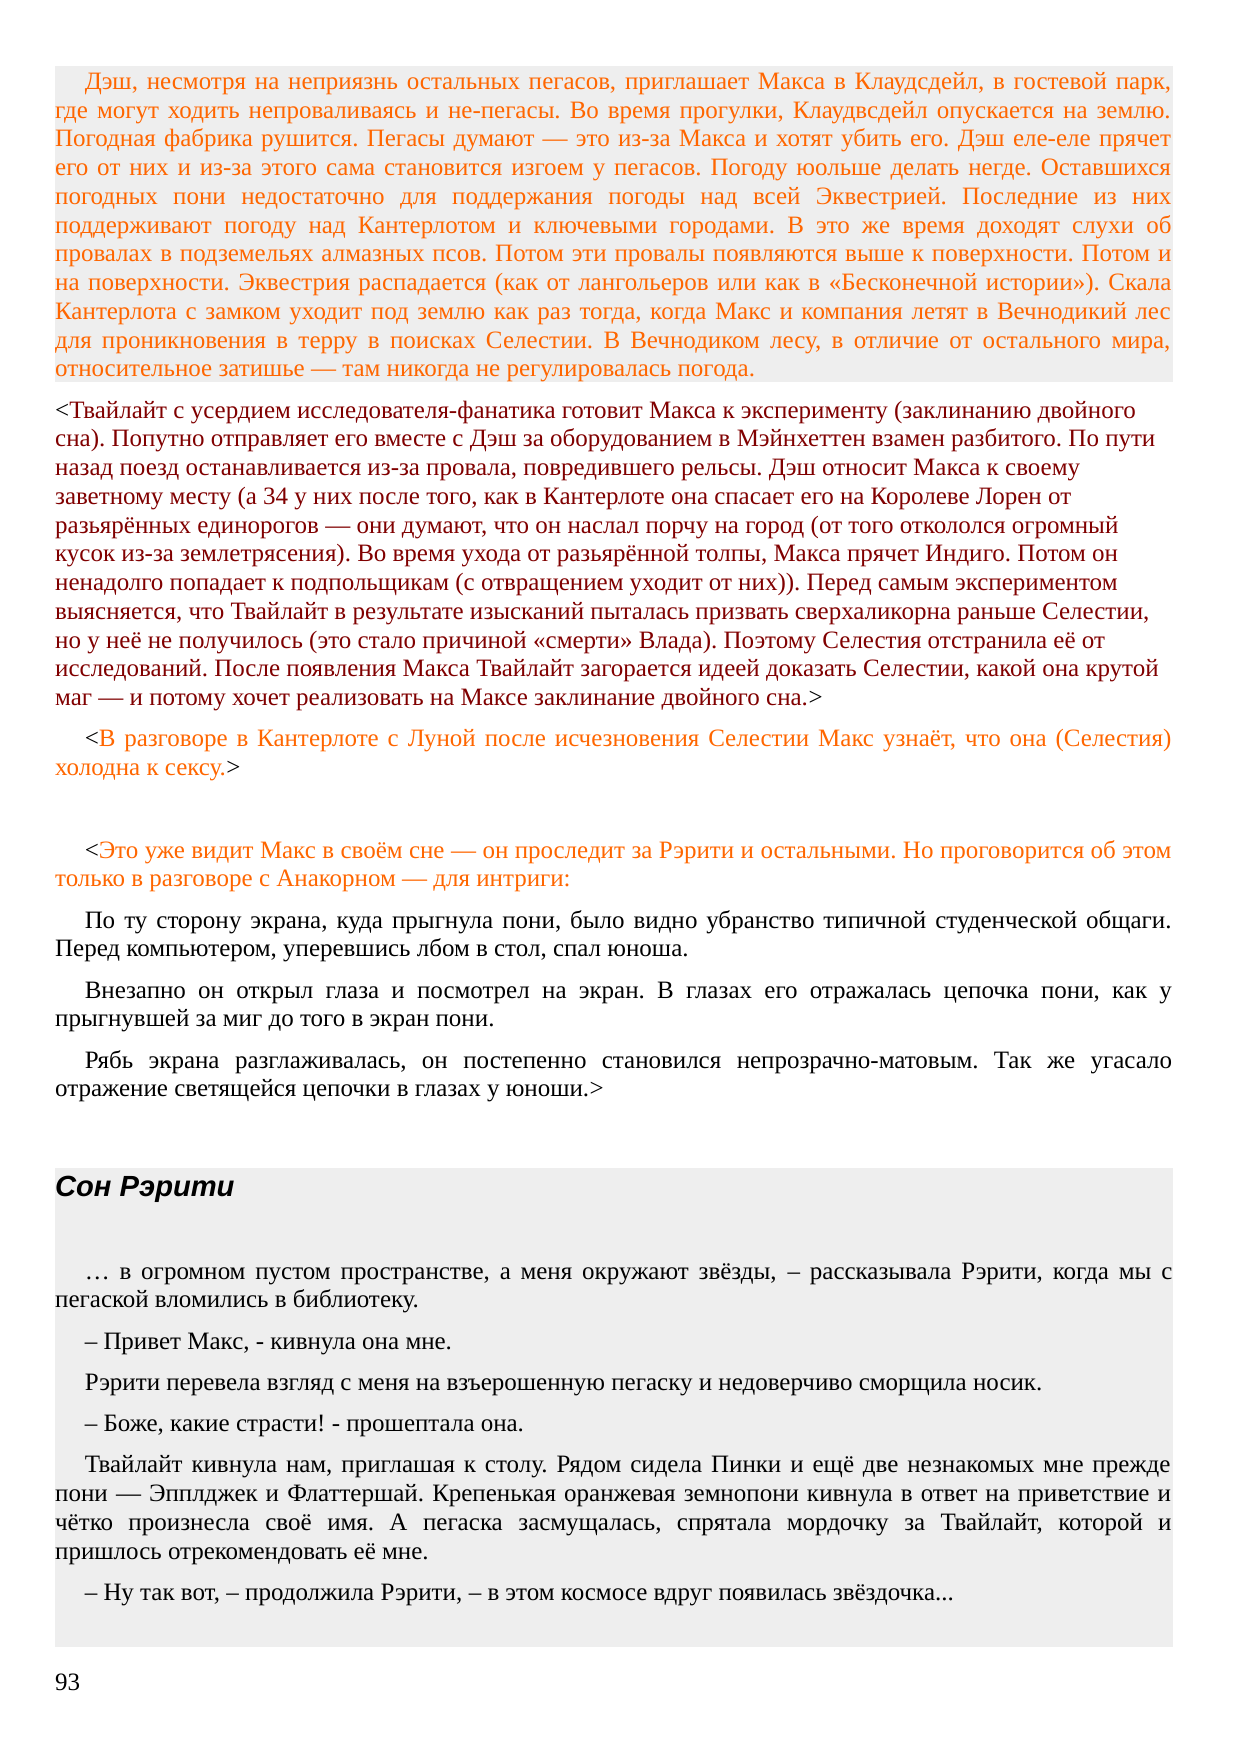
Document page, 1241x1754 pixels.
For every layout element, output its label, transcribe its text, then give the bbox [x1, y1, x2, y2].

text Твайлайт кивнула нам, приглашая к столу. Рядом сидела Пинки и ещё две незнакомых мне прежде пони — Эпплджек и Флаттершай. Крепенькая оранжевая земнопони кивнула в ответ на приветствие и чётко произнесла своё имя. А пегаска засмущалась, спрятала мордочку за Твайлайт, которой и пришлось отрекомендовать её мне. [55, 1449, 1173, 1564]
text <В разговоре в Кантерлоте с Луной после исчезновения Селестии Макс узнаёт, что она (Селестия) холодна к сексу.> [55, 723, 1173, 781]
text Дэш, несмотря на неприязнь остальных пегасов, приглашает Макса в Клаудсдейл, в гостевой парк, где могут ходить непроваливаясь и не-пегасы. Во время прогулки, Клаудвсдейл опускается на землю. Погодная фабрика рушится. Пегасы думают — это из-за Макса и хотят убить его. Дэш еле-еле прячет его от них и из-за этого сама становится изгоем у пегасов. Погоду юольше делать негде. Оставшихся погодных пони недостаточно для поддержания погоды над всей Эквестрией. Последние из них поддерживают погоду над Кантерлотом и ключевыми городами. В это же время доходят слухи об провалах в подземельях алмазных псов. Потом эти провалы появляются выше к поверхности. Потом и на поверхности. Эквестрия распадается (как от лангольеров или как в «Бесконечной истории»). Скала Кантерлота с замком уходит под землю как раз тогда, когда Макс и компания летят в Вечнодикий лес для проникновения в терру в поисках Селестии. В Вечнодиком лесу, в отличие от остального мира, относительное затишье — там никогда не регулировалась погода. [55, 66, 1173, 382]
text Внезапно он открыл глаза и посмотрел на экран. В глазах его отражалась цепочка пони, как у прыгнувшей за миг до того в экран пони. [55, 975, 1173, 1032]
text – Боже, какие страсти! - прошептала она. [55, 1408, 1173, 1437]
text <Твайлайт с усердием исследователя-фанатика готовит Макса к эксперименту (заклинанию двойного сна). Попутно отправляет его вместе с Дэш за оборудованием в Мэйнхеттен взамен разбитого. По пути назад поезд останавливается из-за провала, повредившего рельсы. Дэш относит Макса к своему заветному месту (а 34 у них после того, как в Кантерлоте она спасает его на Королеве Лорен от разьярённых единорогов — они думают, что он наслал порчу на город (от того откололся огромный кусок из-за землетрясения). Во время ухода от разьярённой толпы, Макса прячет Индиго. Потом он ненадолго попадает к подпольщикам (с отвращением уходит от них)). Перед самым экспериментом выясняется, что Твайлайт в результате изысканий пыталась призвать сверхаликорна раньше Селестии, но у неё не получилось (это стало причиной «смерти» Влада). Поэтому Селестия отстранила её от исследований. После появления Макса Твайлайт загорается идеей доказать Селестии, какой она крутой маг — и потому хочет реализовать на Максе заклинание двойного сна.> [55, 395, 1173, 711]
text <Это уже видит Макс в своём сне — он проследит за Рэрити и остальными. Но проговорится об этом только в разговоре с Анакорном — для интриги: [55, 835, 1173, 892]
text Рябь экрана разглаживалась, он постепенно становился непрозрачно-матовым. Так же угасало отражение светящейся цепочки в глазах у юноши.> [55, 1045, 1173, 1102]
text По ту сторону экрана, куда прыгнула пони, было видно убранство типичной студенческой общаги. Перед компьютером, уперевшись лбом в стол, спал юноша. [55, 905, 1173, 962]
text Рэрити перевела взгляд с меня на взъерошенную пегаску и недоверчиво сморщила носик. [55, 1367, 1173, 1396]
text – Ну так вот, – продолжила Рэрити, – в этом космосе вдруг появилась звёздочка... [55, 1577, 1173, 1606]
text – Привет Макс, - кивнула она мне. [55, 1326, 1173, 1354]
subtitle Сон Рэрити [55, 1168, 1173, 1202]
text … в огромном пустом пространстве, а меня окружают звёзды, – рассказывала Рэрити, когда мы с пегаской вломились в библиотеку. [55, 1256, 1173, 1313]
